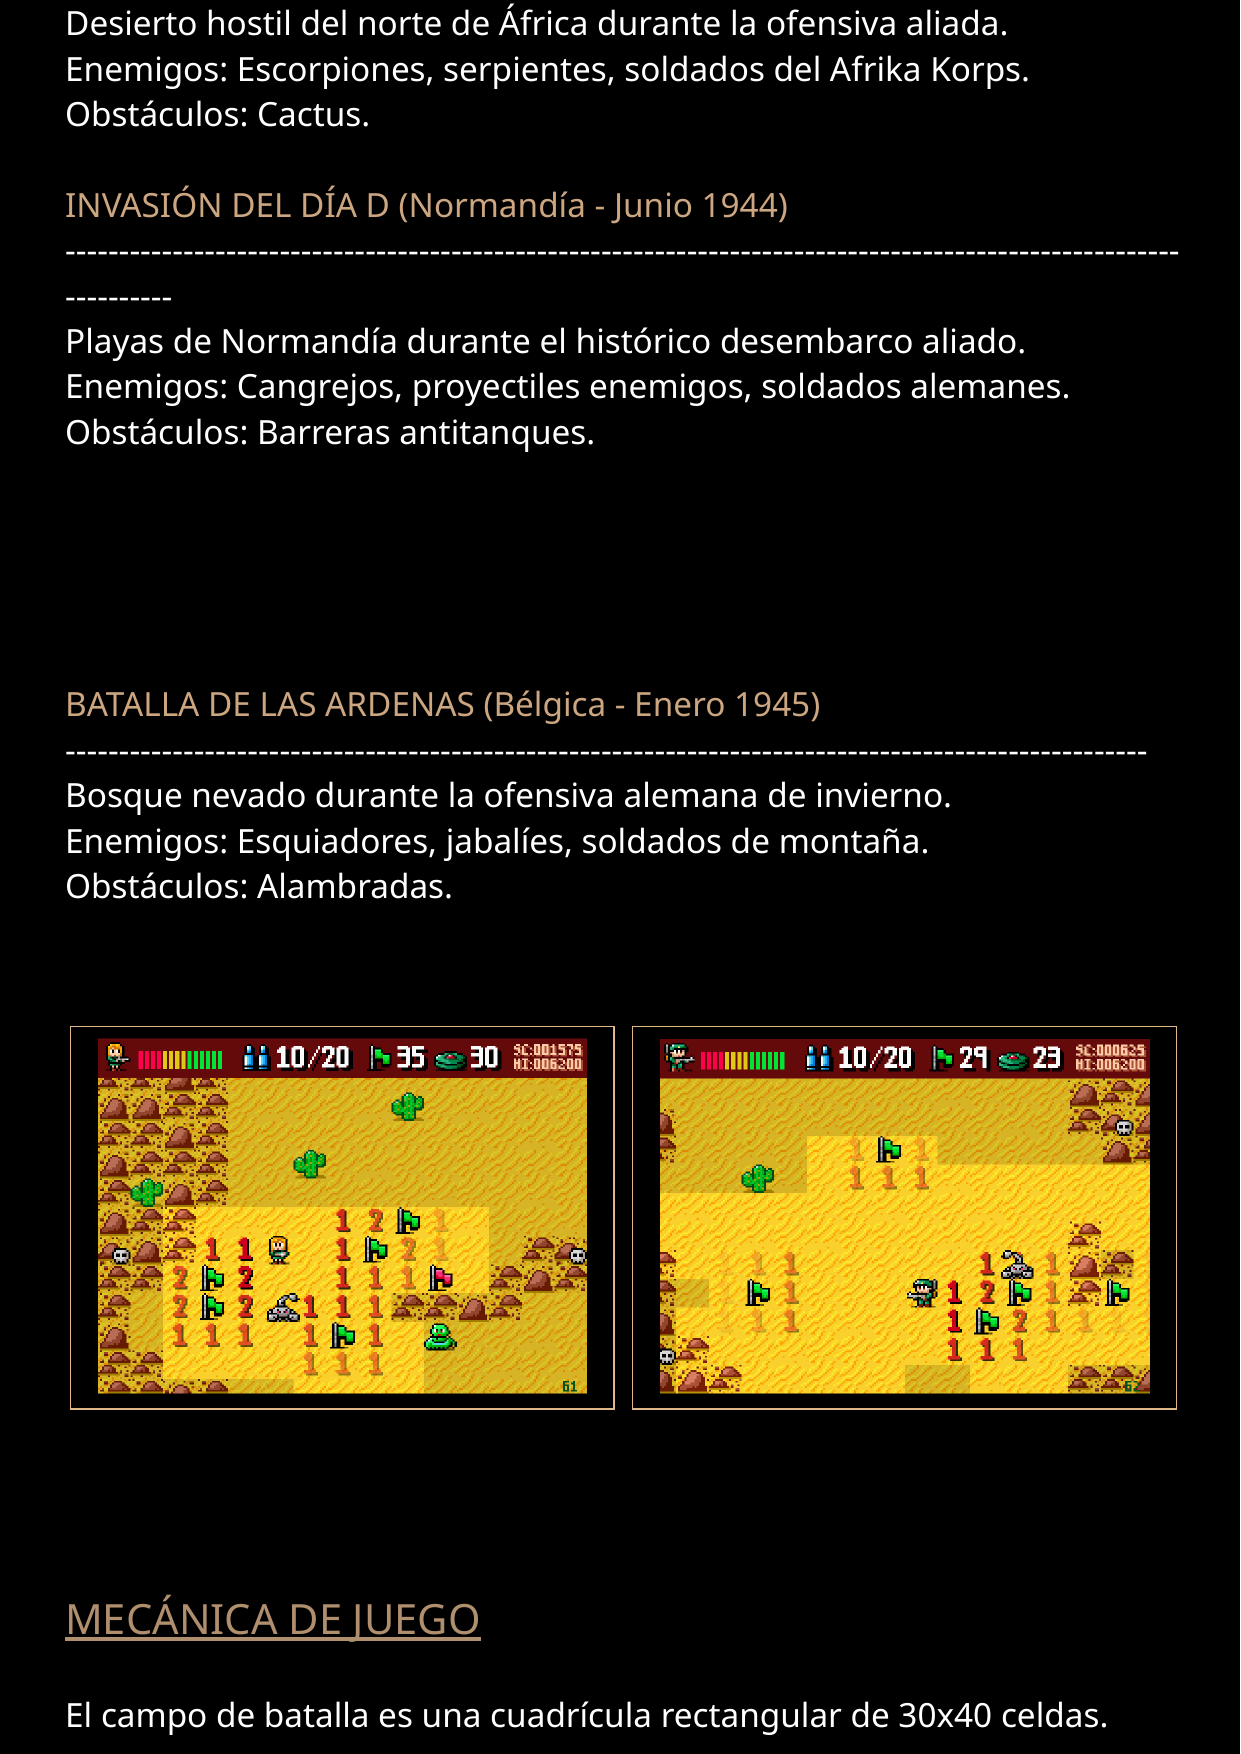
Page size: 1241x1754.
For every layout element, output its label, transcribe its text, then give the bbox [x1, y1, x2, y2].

text ----------------------------------------------------------------------------------------------------- [65, 727, 1181, 772]
picture [71, 1027, 613, 1408]
text Obstáculos: Alambradas. [65, 863, 1181, 908]
text Enemigos: Cangrejos, proyectiles enemigos, soldados alemanes. [65, 363, 1181, 409]
text ------------------------------------------------------------------------------------------------------------------ [65, 227, 1181, 318]
picture [633, 1027, 1176, 1408]
text El campo de batalla es una cuadrícula rectangular de 30x40 celdas. [65, 1692, 1181, 1737]
text INVASIÓN DEL DÍA D (Normandía - Junio 1944) [65, 182, 1181, 227]
text Obstáculos: Cactus. [65, 91, 1181, 136]
text Enemigos: Escorpiones, serpientes, soldados del Afrika Korps. [65, 45, 1181, 91]
text Obstáculos: Barreras antitanques. [65, 409, 1181, 454]
text Desierto hostil del norte de África durante la ofensiva aliada. [65, 0, 1181, 45]
text Playas de Normandía durante el histórico desembarco aliado. [65, 318, 1181, 363]
text BATALLA DE LAS ARDENAS (Bélgica - Enero 1945) [65, 681, 1181, 727]
text Bosque nevado durante la ofensiva alemana de invierno. [65, 772, 1181, 817]
text Enemigos: Esquiadores, jabalíes, soldados de montaña. [65, 817, 1181, 863]
text MECÁNICA DE JUEGO [65, 1589, 1211, 1646]
